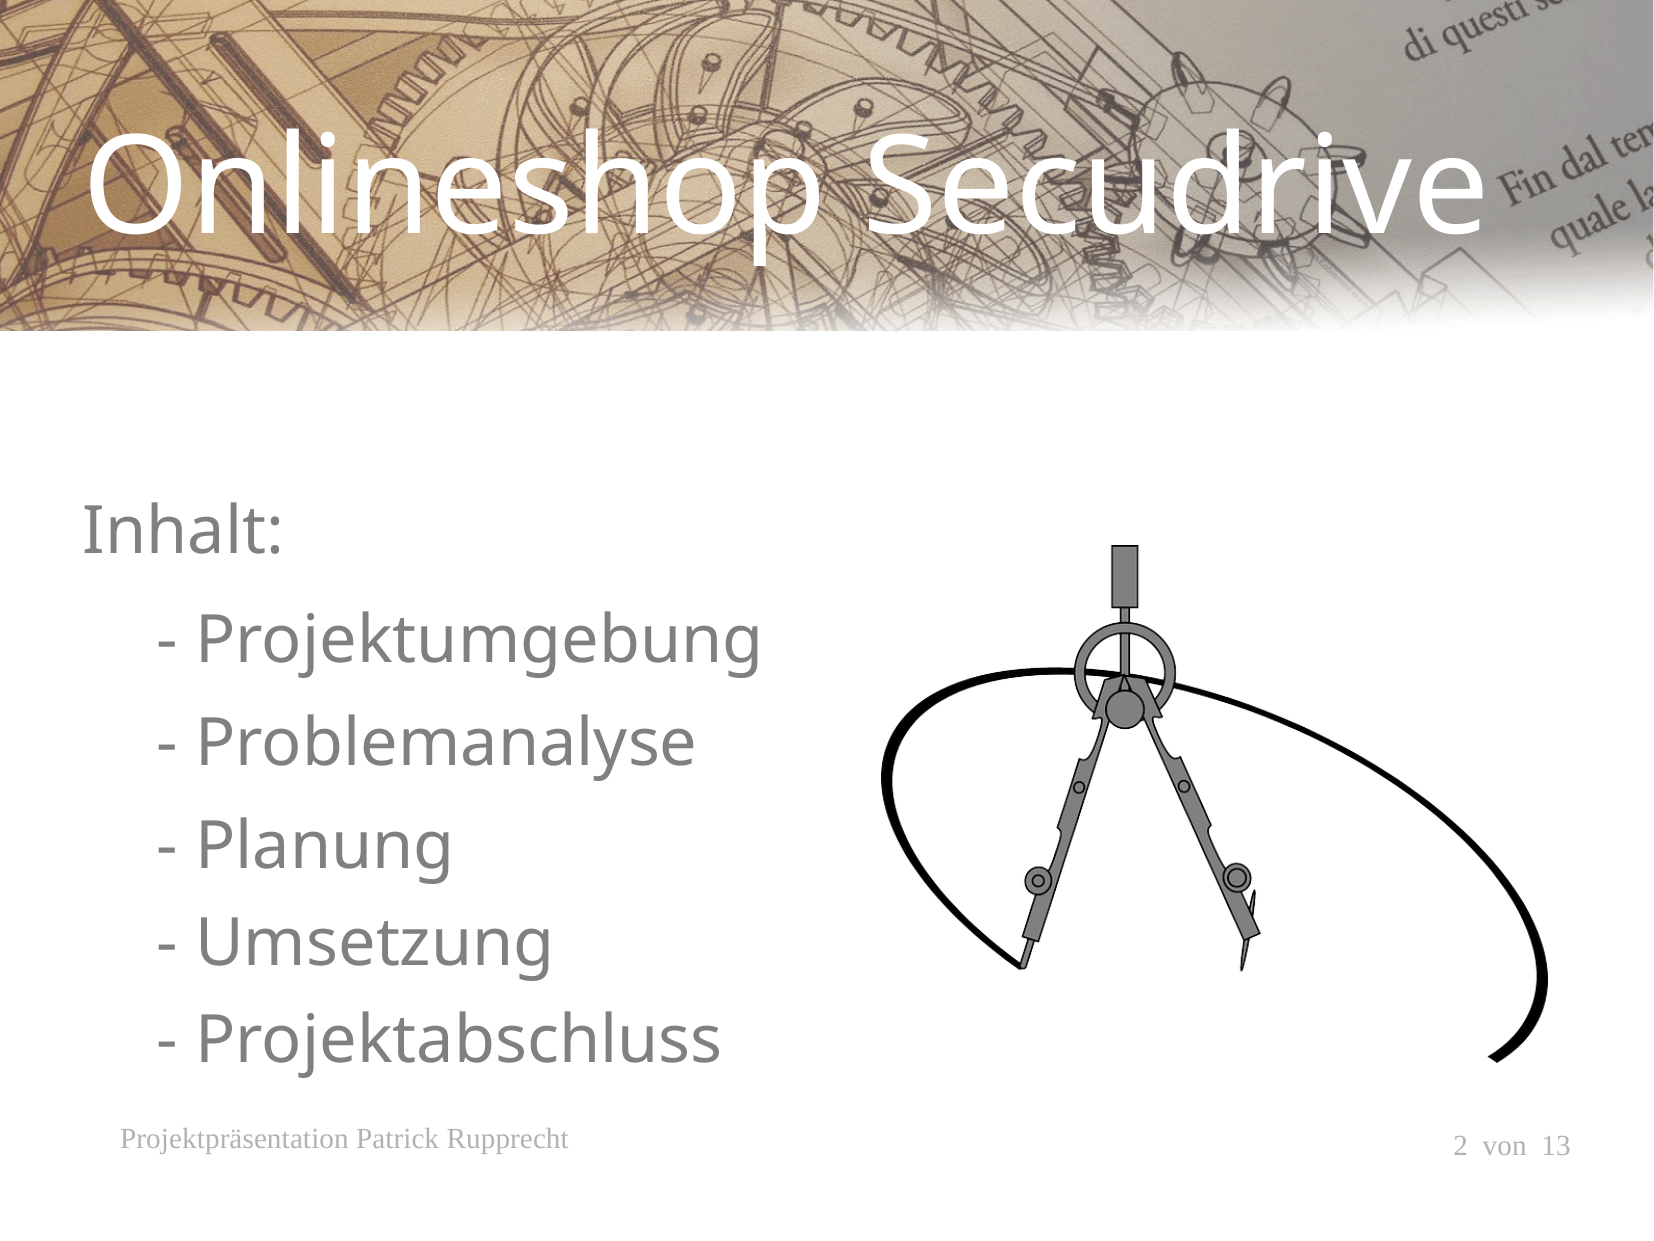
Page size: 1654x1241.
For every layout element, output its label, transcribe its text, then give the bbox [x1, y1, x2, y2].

title Onlineshop Secudrive [82, 76, 1571, 284]
subtitle Inhalt: - Projektumgebung - Problemanalyse - Planung - Umsetzung - Projektabschluss [82, 389, 1571, 1109]
picture [881, 545, 1548, 1063]
picture [0, 0, 1654, 331]
